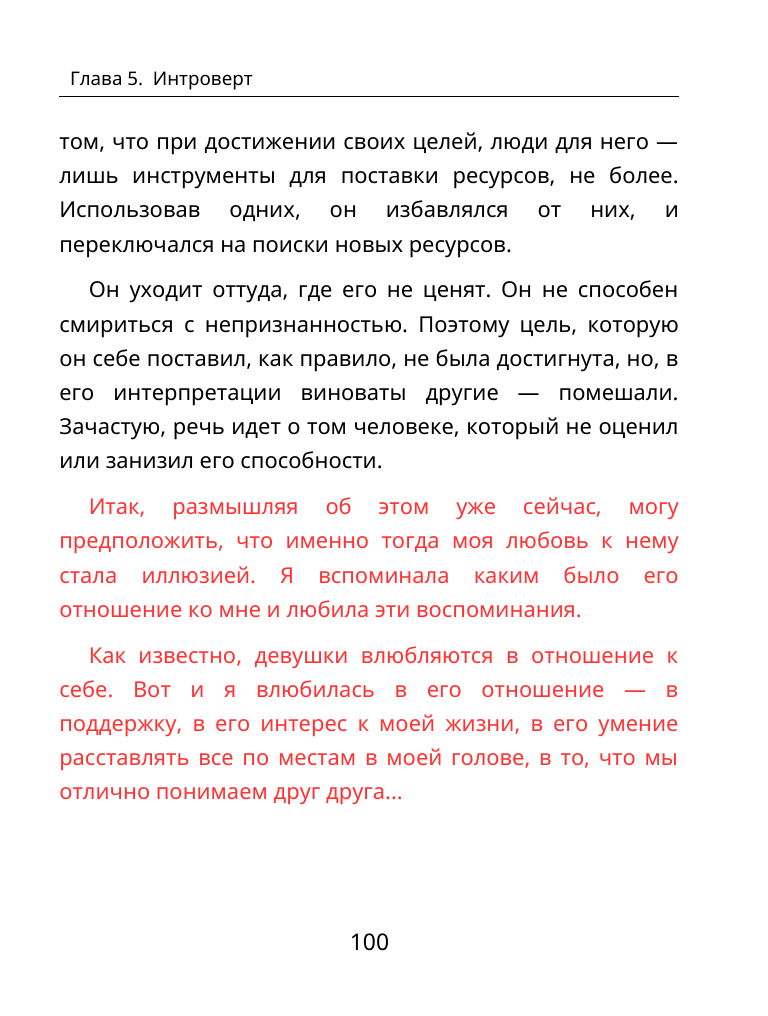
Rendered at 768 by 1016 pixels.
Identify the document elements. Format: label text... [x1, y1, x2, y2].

text Как известно, девушки влюбляются в отношение к себе. Вот и я влюбилась в его отношение — в поддержку, в его интерес к моей жизни, в его умение расставлять все по местам в моей голове, в то, что мы отлично понимаем друг друга... [59, 640, 679, 806]
text Итак, размышляя об этом уже сейчас, могу предположить, что именно тогда моя любовь к нему стала иллюзией. Я вспоминала каким было его отношение ко мне и любила эти воспоминания. [59, 491, 679, 623]
text Он уходит оттуда, где его не ценят. Он не способен смириться с непризнанностью. Поэтому цель, которую он себе поставил, как правило, не была достигнута, но, в его интерпретации виноваты другие — помешали. Зачастую, речь идет о том человеке, который не оценил или занизил его способности. [59, 274, 679, 475]
text том, что при достижении своих целей, люди для него — лишь инструменты для поставки ресурсов, не более. Использовав одних, он избавлялся от них, и переключался на поиски новых ресурсов. [59, 126, 679, 258]
